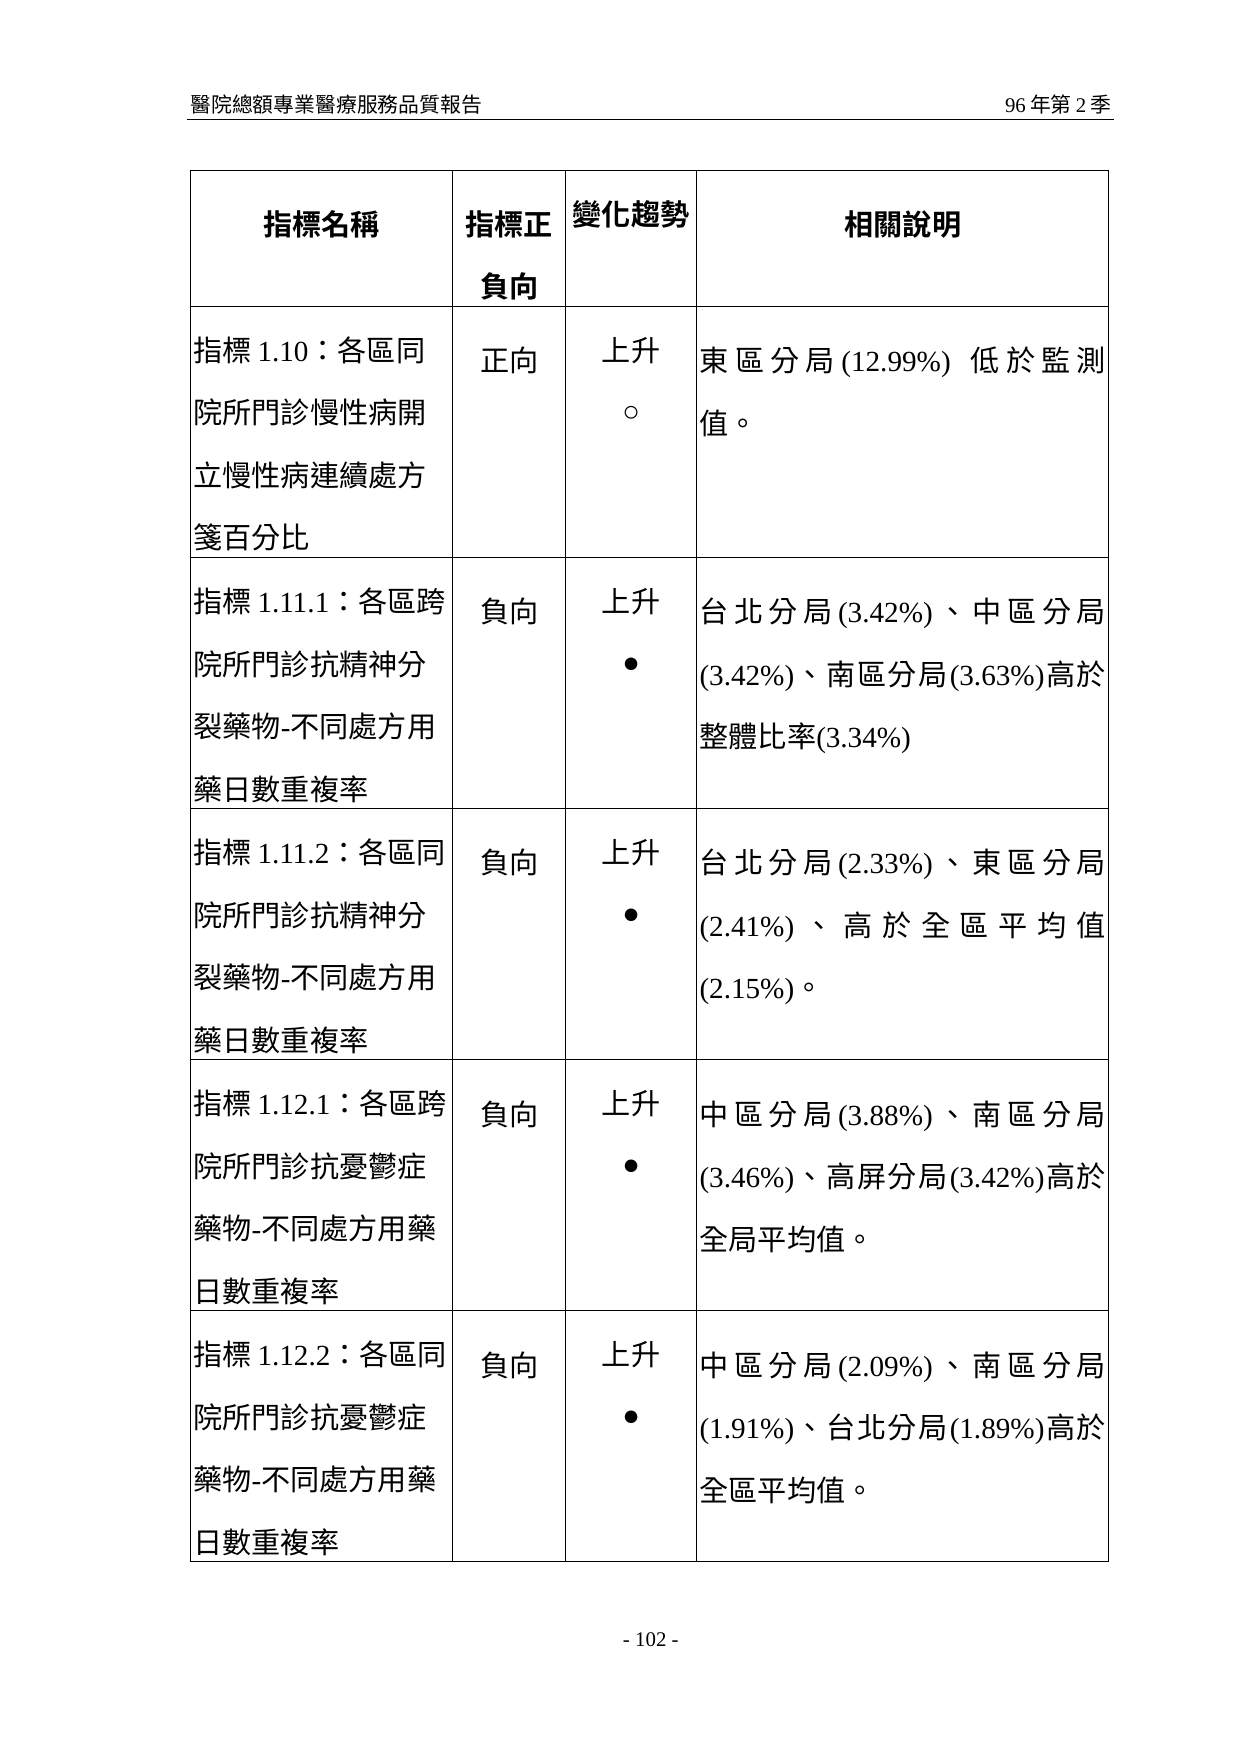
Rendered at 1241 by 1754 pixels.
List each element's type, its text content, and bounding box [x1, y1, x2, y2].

table_cell 正向 [453, 307, 565, 557]
table_cell 負向 [453, 558, 565, 808]
table_cell 中區分局(3.88%)、南區分局(3.46%)、高屏分局(3.42%)高於全局平均值。 [697, 1060, 1108, 1310]
table_cell 負向 [453, 1311, 565, 1561]
table_cell 負向 [453, 809, 565, 1059]
table_header 相關說明 [697, 171, 1108, 306]
table_cell 上升 ● [566, 1311, 696, 1561]
table_cell 指標1.12.1：各區跨院所門診抗憂鬱症藥物-不同處方用藥日數重複率 [191, 1060, 452, 1310]
table_cell 中區分局(2.09%)、南區分局(1.91%)、台北分局(1.89%)高於全區平均值。 [697, 1311, 1108, 1561]
table_header 指標正負向 [453, 171, 565, 306]
table_cell 負向 [453, 1060, 565, 1310]
table_cell 指標1.12.2：各區同院所門診抗憂鬱症藥物-不同處方用藥日數重複率 [191, 1311, 452, 1561]
table_cell 上升 ● [566, 558, 696, 808]
table_cell 台北分局(2.33%)、東區分局(2.41%)、高於全區平均值(2.15%)。 [697, 809, 1108, 1059]
table_cell 指標1.10：各區同院所門診慢性病開立慢性病連續處方箋百分比 [191, 307, 452, 557]
table_cell 東區分局(12.99%) 低於監測值。 [697, 307, 1108, 557]
table_cell 指標1.11.1：各區跨院所門診抗精神分裂藥物-不同處方用藥日數重複率 [191, 558, 452, 808]
table_header 指標名稱 [191, 171, 452, 306]
table_cell 上升 ● [566, 1060, 696, 1310]
table_cell 台北分局(3.42%)、中區分局(3.42%)、南區分局(3.63%)高於整體比率(3.34%) [697, 558, 1108, 808]
table_cell 上升 ○ [566, 307, 696, 557]
table_cell 指標1.11.2：各區同院所門診抗精神分裂藥物-不同處方用藥日數重複率 [191, 809, 452, 1059]
table_cell 上升 ● [566, 809, 696, 1059]
table_header 變化趨勢 [566, 171, 696, 306]
